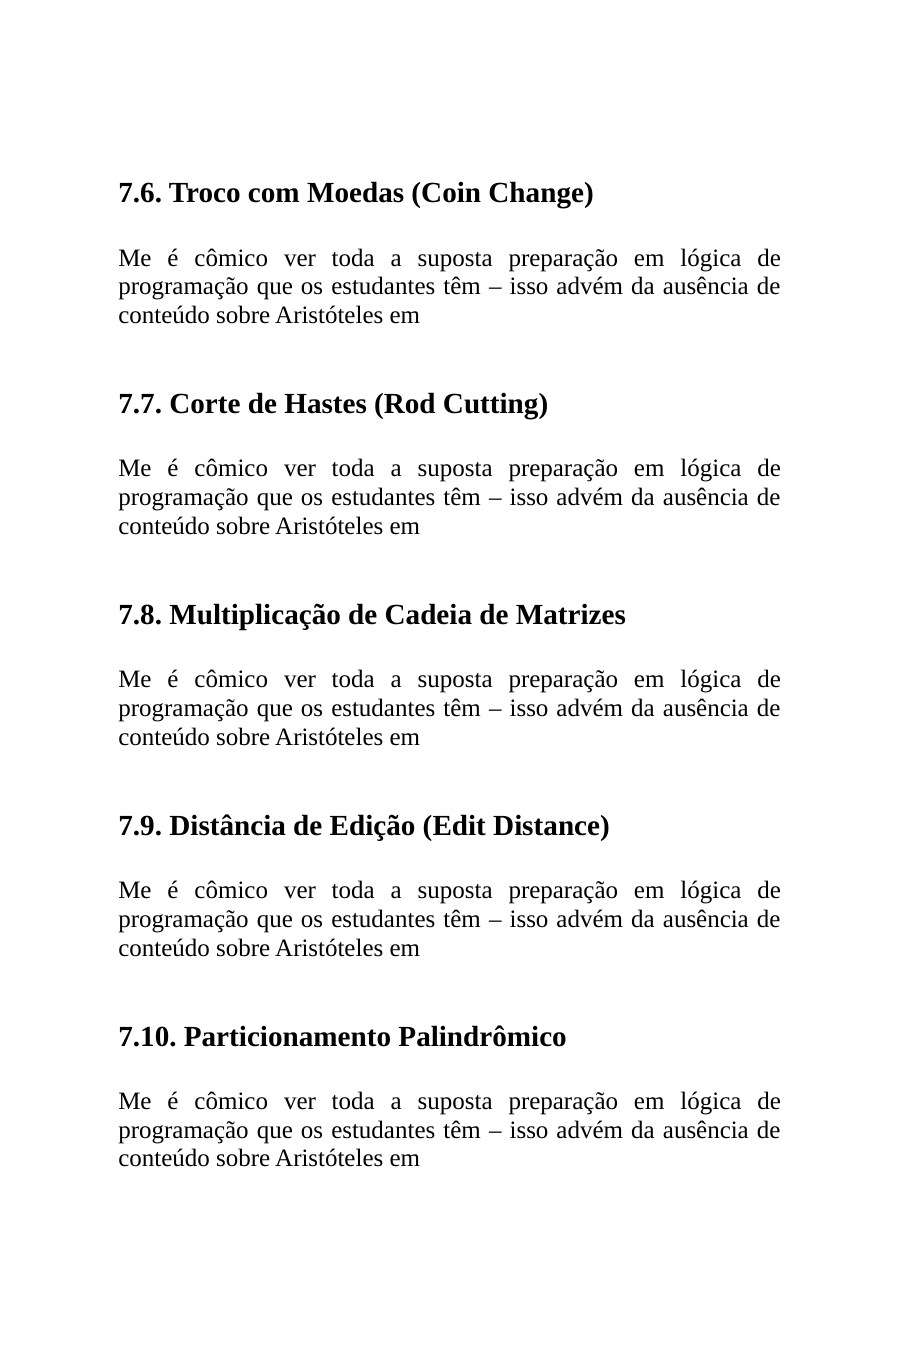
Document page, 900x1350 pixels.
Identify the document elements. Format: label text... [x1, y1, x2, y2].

text Me é cômico ver toda a suposta preparação em lógica de programação que os estudantes têm – isso advém da ausência de conteúdo sobre Aristóteles em [118, 453, 782, 540]
text 7.8. Multiplicação de Cadeia de Matrizes [118, 597, 782, 631]
text 7.7. Corte de Hastes (Rod Cutting) [118, 386, 782, 420]
text 7.10. Particionamento Palindrômico [118, 1019, 782, 1052]
text Me é cômico ver toda a suposta preparação em lógica de programação que os estudantes têm – isso advém da ausência de conteúdo sobre Aristóteles em [118, 1086, 782, 1172]
text 7.6. Troco com Moedas (Coin Change) [118, 176, 782, 209]
text Me é cômico ver toda a suposta preparação em lógica de programação que os estudantes têm – isso advém da ausência de conteúdo sobre Aristóteles em [118, 664, 782, 751]
text Me é cômico ver toda a suposta preparação em lógica de programação que os estudantes têm – isso advém da ausência de conteúdo sobre Aristóteles em [118, 243, 782, 329]
text 7.9. Distância de Edição (Edit Distance) [118, 808, 782, 842]
text Me é cômico ver toda a suposta preparação em lógica de programação que os estudantes têm – isso advém da ausência de conteúdo sobre Aristóteles em [118, 875, 782, 961]
